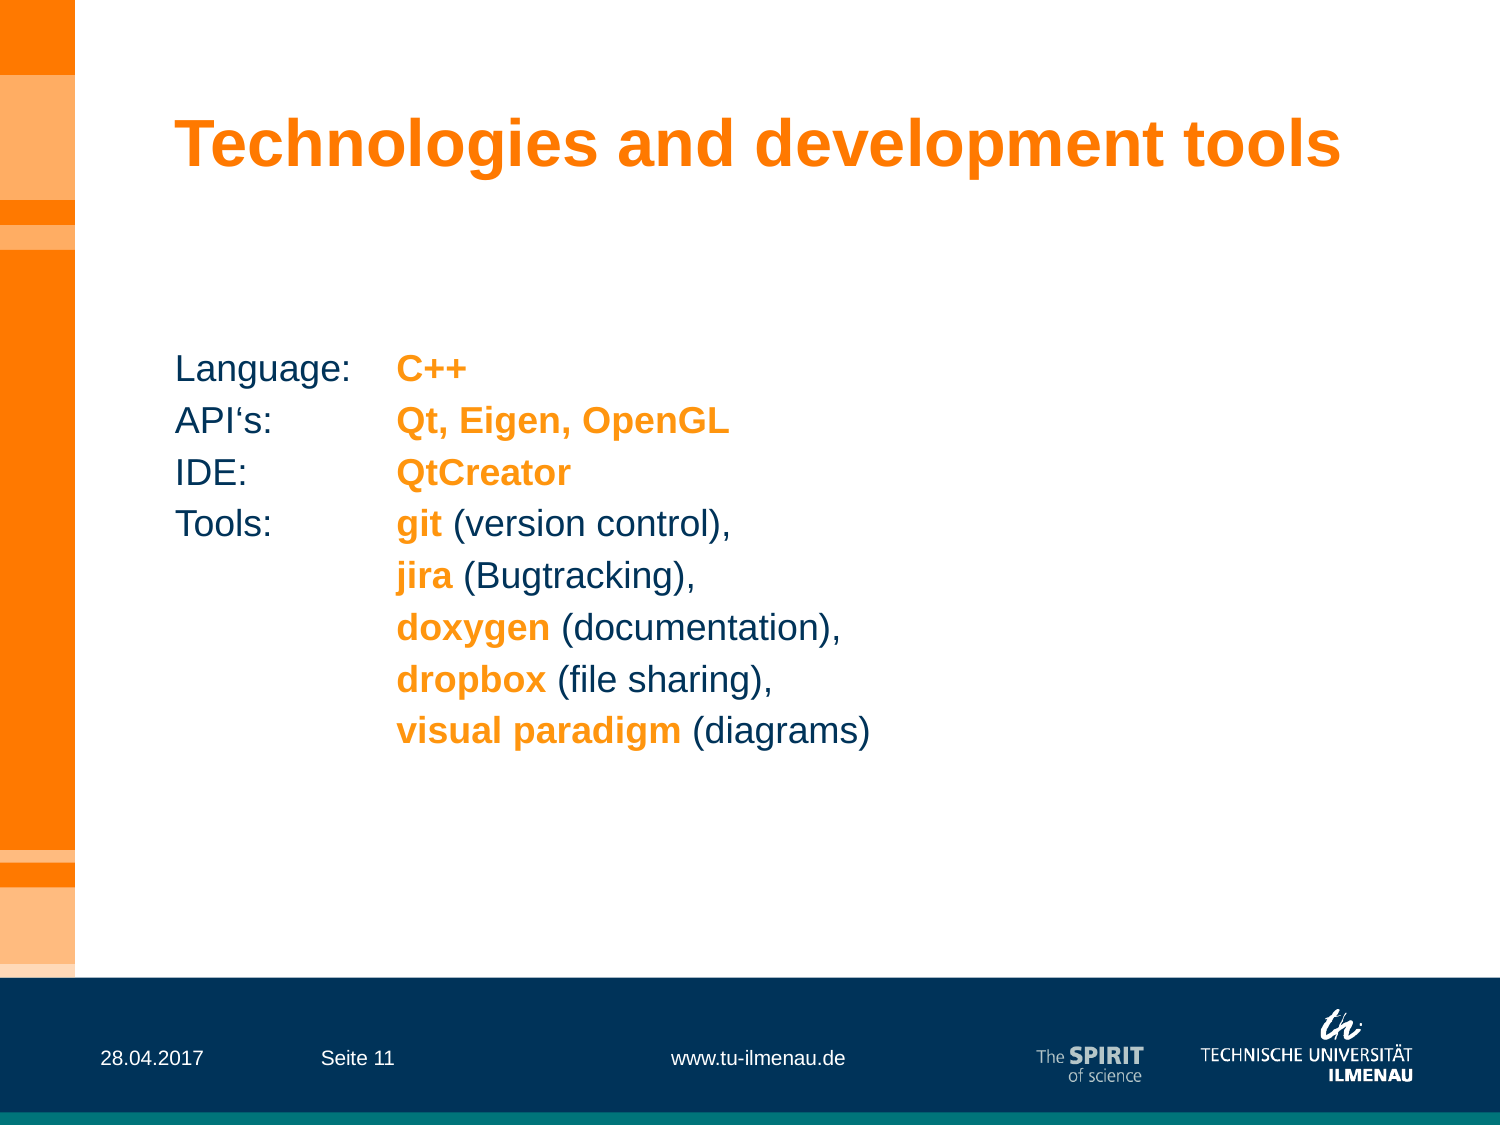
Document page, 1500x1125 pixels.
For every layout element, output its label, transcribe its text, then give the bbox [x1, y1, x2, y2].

picture [1200, 1009, 1413, 1082]
text_box Technologies and development tools [174, 99, 1413, 188]
picture [1033, 1040, 1147, 1085]
footer www.tu-ilmenau.de [644, 1037, 858, 1088]
slide_number Seite <Foliennummer> [289, 1037, 427, 1088]
slide_number 28.04.2017 [100, 1037, 276, 1088]
text_box Language: C++ API‘s: Qt, Eigen, OpenGL IDE: QtCreator Tools: git (version control), jira (Bugtracking), doxygen (documentation), dropbox (file sharing), visual paradigm (diagrams) [174, 337, 1413, 938]
